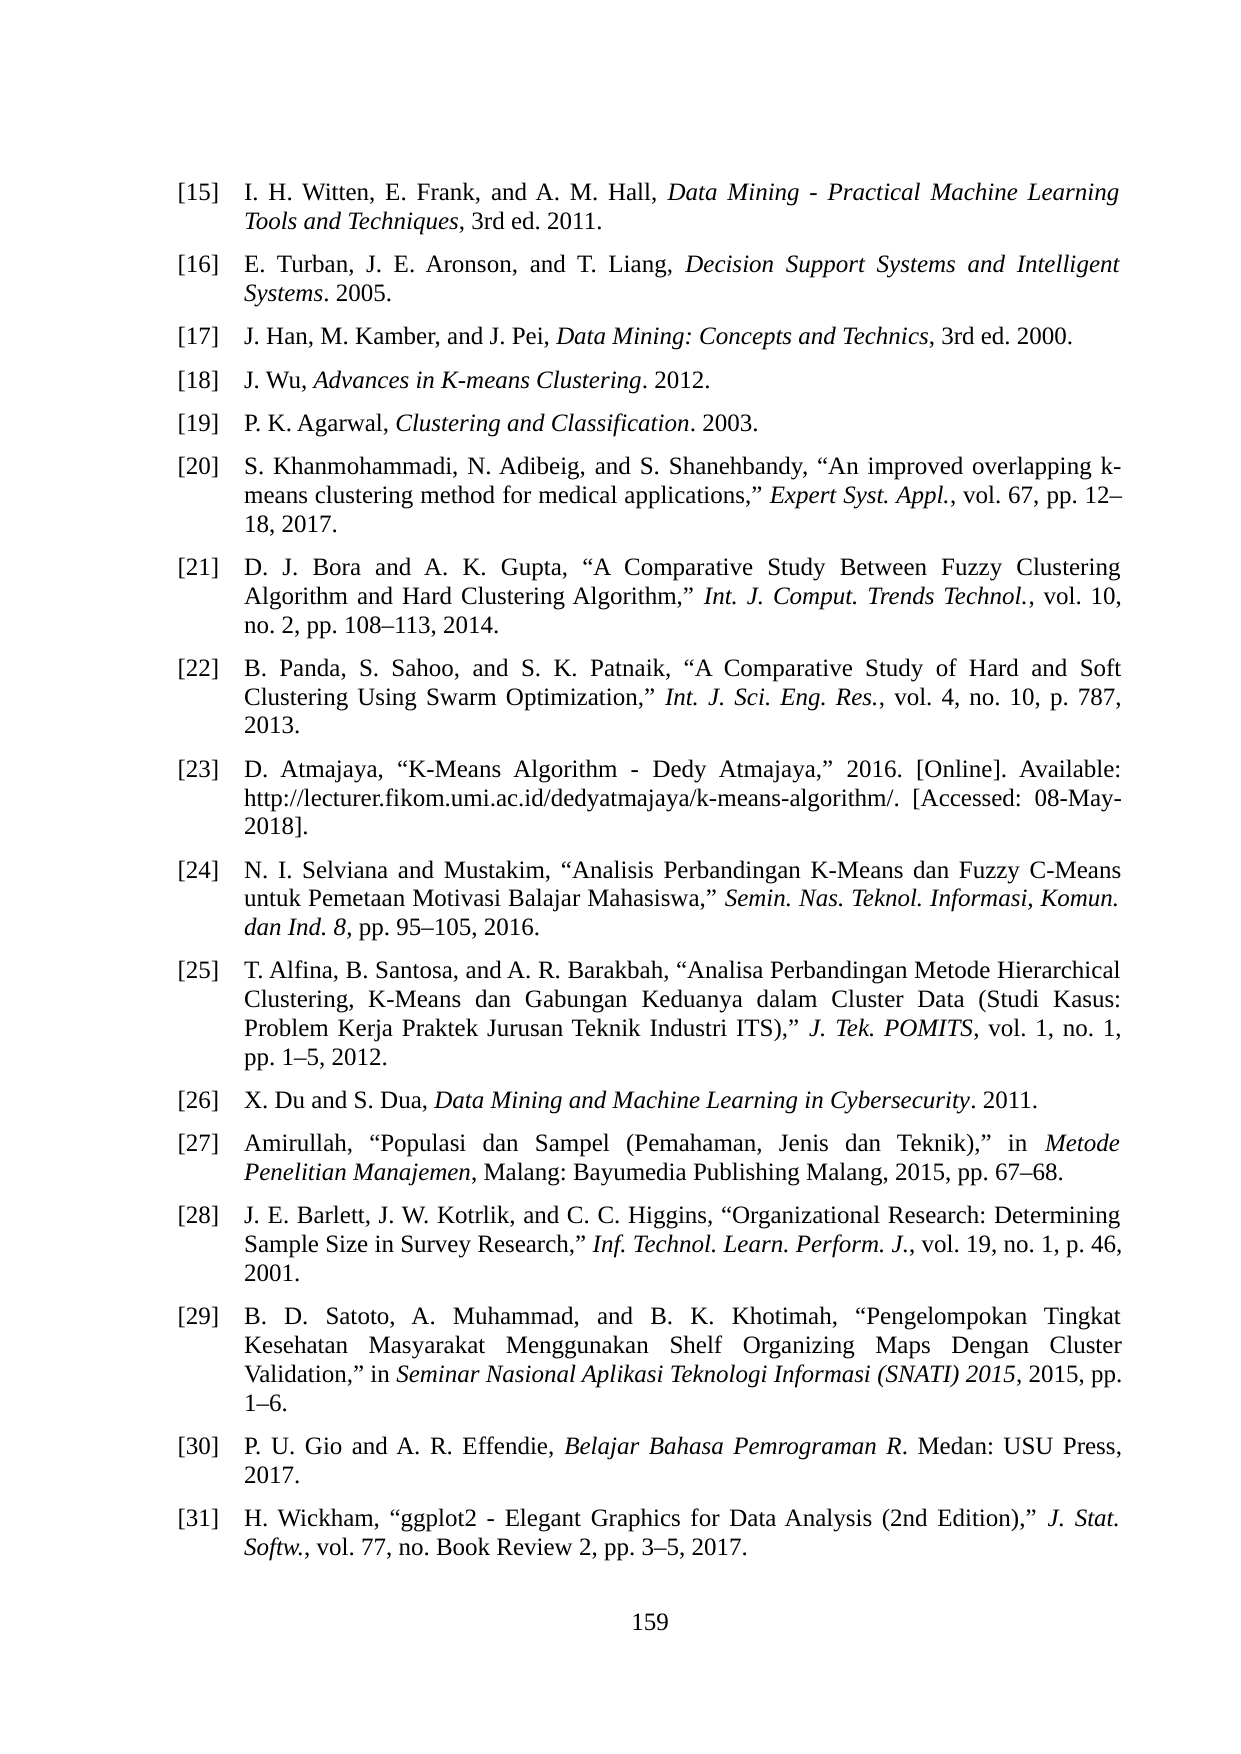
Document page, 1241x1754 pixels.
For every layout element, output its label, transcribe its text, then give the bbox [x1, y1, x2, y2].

text [31] H. Wickham, “ggplot2 - Elegant Graphics for Data Analysis (2nd Edition),” J. Stat. Softw., vol. 77, no. Book Review 2, pp. 3–5, 2017. [177, 1503, 1122, 1561]
text [18] J. Wu, Advances in K-means Clustering. 2012. [177, 365, 1122, 393]
text [17] J. Han, M. Kamber, and J. Pei, Data Mining: Concepts and Technics, 3rd ed. 2000. [177, 321, 1122, 350]
text [15] I. H. Witten, E. Frank, and A. M. Hall, Data Mining - Practical Machine Learning Tools and Techniques, 3rd ed. 2011. [177, 177, 1122, 235]
text [25] T. Alfina, B. Santosa, and A. R. Barakbah, “Analisa Perbandingan Metode Hierarchical Clustering, K-Means dan Gabungan Keduanya dalam Cluster Data (Studi Kasus: Problem Kerja Praktek Jurusan Teknik Industri ITS),” J. Tek. POMITS, vol. 1, no. 1, pp. 1–5, 2012. [177, 956, 1122, 1071]
text [30] P. U. Gio and A. R. Effendie, Belajar Bahasa Pemrograman R. Medan: USU Press, 2017. [177, 1431, 1122, 1488]
text [16] E. Turban, J. E. Aronson, and T. Liang, Decision Support Systems and Intelligent Systems. 2005. [177, 249, 1122, 307]
text [24] N. I. Selviana and Mustakim, “Analisis Perbandingan K-Means dan Fuzzy C-Means untuk Pemetaan Motivasi Balajar Mahasiswa,” Semin. Nas. Teknol. Informasi, Komun. dan Ind. 8, pp. 95–105, 2016. [177, 855, 1122, 941]
text [23] D. Atmajaya, “K-Means Algorithm - Dedy Atmajaya,” 2016. [Online]. Available: http://lecturer.fikom.umi.ac.id/dedyatmajaya/k-means-algorithm/. [Accessed: 08-May-2018]. [177, 754, 1122, 840]
text [27] Amirullah, “Populasi dan Sampel (Pemahaman, Jenis dan Teknik),” in Metode Penelitian Manajemen, Malang: Bayumedia Publishing Malang, 2015, pp. 67–68. [177, 1128, 1122, 1186]
text [19] P. K. Agarwal, Clustering and Classification. 2003. [177, 408, 1122, 437]
text [26] X. Du and S. Dua, Data Mining and Machine Learning in Cybersecurity. 2011. [177, 1085, 1122, 1114]
text [22] B. Panda, S. Sahoo, and S. K. Patnaik, “A Comparative Study of Hard and Soft Clustering Using Swarm Optimization,” Int. J. Sci. Eng. Res., vol. 4, no. 10, p. 787, 2013. [177, 653, 1122, 739]
text [28] J. E. Barlett, J. W. Kotrlik, and C. C. Higgins, “Organizational Research: Determining Sample Size in Survey Research,” Inf. Technol. Learn. Perform. J., vol. 19, no. 1, p. 46, 2001. [177, 1201, 1122, 1287]
text [21] D. J. Bora and A. K. Gupta, “A Comparative Study Between Fuzzy Clustering Algorithm and Hard Clustering Algorithm,” Int. J. Comput. Trends Technol., vol. 10, no. 2, pp. 108–113, 2014. [177, 552, 1122, 638]
text [20] S. Khanmohammadi, N. Adibeig, and S. Shanehbandy, “An improved overlapping k-means clustering method for medical applications,” Expert Syst. Appl., vol. 67, pp. 12–18, 2017. [177, 451, 1122, 538]
text [29] B. D. Satoto, A. Muhammad, and B. K. Khotimah, “Pengelompokan Tingkat Kesehatan Masyarakat Menggunakan Shelf Organizing Maps Dengan Cluster Validation,” in Seminar Nasional Aplikasi Teknologi Informasi (SNATI) 2015, 2015, pp. 1–6. [177, 1301, 1122, 1416]
